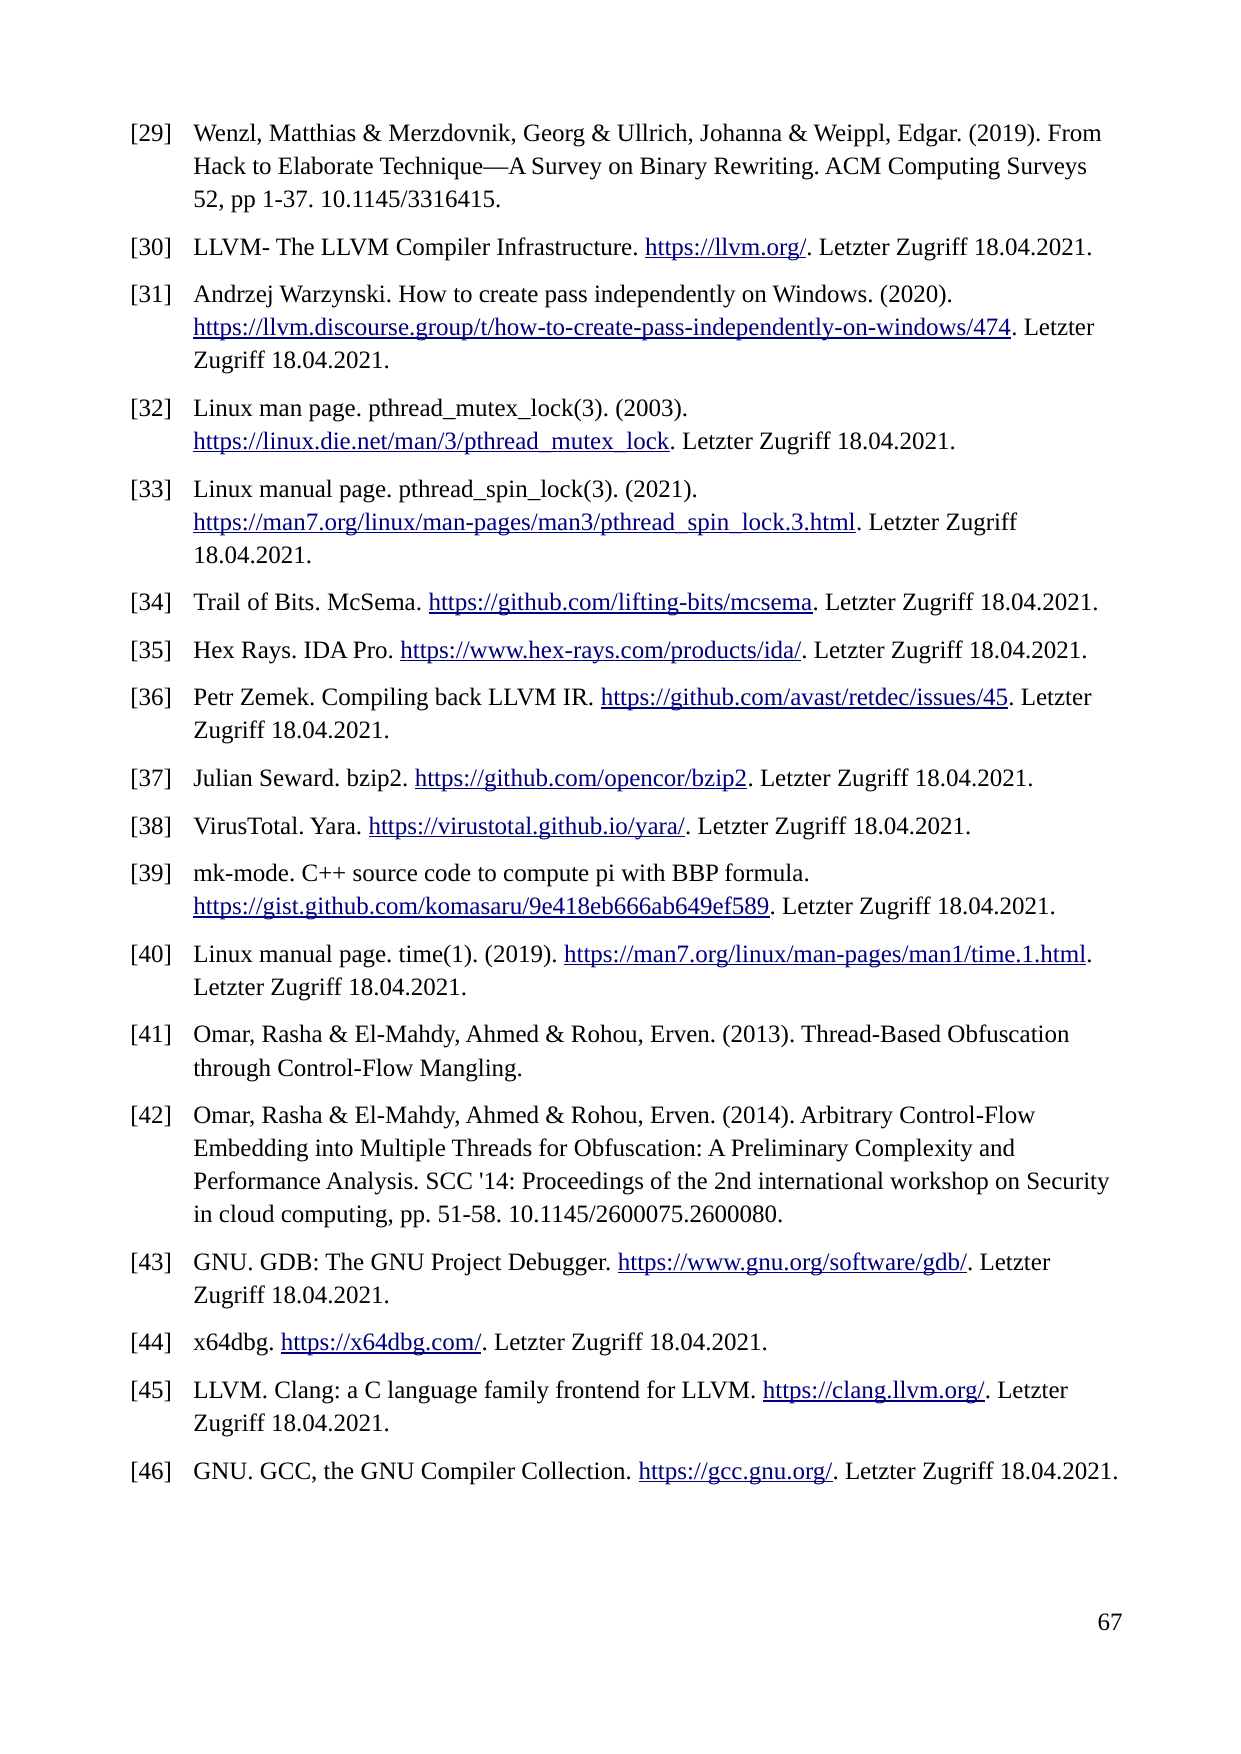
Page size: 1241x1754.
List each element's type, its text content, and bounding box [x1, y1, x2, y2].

list x64dbg. https://x64dbg.com/. Letzter Zugriff 18.04.2021. [130, 1327, 1122, 1356]
list LLVM- The LLVM Compiler Infrastructure. https://llvm.org/. Letzter Zugriff 18.04.2021. [130, 232, 1122, 261]
list Andrzej Warzynski. How to create pass independently on Windows. (2020). https://llvm.discourse.group/t/how-to-create-pass-independently-on-windows/474. Letzter Zugriff 18.04.2021. [130, 279, 1122, 374]
list Linux man page. pthread_mutex_lock(3). (2003). https://linux.die.net/man/3/pthread_mutex_lock. Letzter Zugriff 18.04.2021. [130, 393, 1122, 455]
list Linux manual page. pthread_spin_lock(3). (2021). https://man7.org/linux/man-pages/man3/pthread_spin_lock.3.html. Letzter Zugriff 18.04.2021. [130, 474, 1122, 568]
list Hex Rays. IDA Pro. https://www.hex-rays.com/products/ida/. Letzter Zugriff 18.04.2021. [130, 635, 1122, 664]
list Trail of Bits. McSema. https://github.com/lifting-bits/mcsema. Letzter Zugriff 18.04.2021. [130, 587, 1122, 616]
list Petr Zemek. Compiling back LLVM IR. https://github.com/avast/retdec/issues/45. Letzter Zugriff 18.04.2021. [130, 682, 1122, 744]
list Linux manual page. time(1). (2019). https://man7.org/linux/man-pages/man1/time.1.html. Letzter Zugriff 18.04.2021. [130, 939, 1122, 1001]
list Wenzl, Matthias & Merzdovnik, Georg & Ullrich, Johanna & Weippl, Edgar. (2019). From Hack to Elaborate Technique—A Survey on Binary Rewriting. ACM Computing Surveys 52, pp 1-37. 10.1145/3316415. [130, 118, 1122, 213]
list LLVM. Clang: a C language family frontend for LLVM. https://clang.llvm.org/. Letzter Zugriff 18.04.2021. [130, 1375, 1122, 1437]
list GNU. GDB: The GNU Project Debugger. https://www.gnu.org/software/gdb/. Letzter Zugriff 18.04.2021. [130, 1247, 1122, 1309]
list GNU. GCC, the GNU Compiler Collection. https://gcc.gnu.org/. Letzter Zugriff 18.04.2021. [130, 1456, 1122, 1484]
list VirusTotal. Yara. https://virustotal.github.io/yara/. Letzter Zugriff 18.04.2021. [130, 811, 1122, 839]
list Omar, Rasha & El-Mahdy, Ahmed & Rohou, Erven. (2014). Arbitrary Control-Flow Embedding into Multiple Threads for Obfuscation: A Preliminary Complexity and Performance Analysis. SCC '14: Proceedings of the 2nd international workshop on Security in cloud computing, pp. 51-58. 10.1145/2600075.2600080. [130, 1100, 1122, 1228]
list Omar, Rasha & El-Mahdy, Ahmed & Rohou, Erven. (2013). Thread-Based Obfuscation through Control-Flow Mangling. [130, 1019, 1122, 1081]
list mk-mode. C++ source code to compute pi with BBP formula. https://gist.github.com/komasaru/9e418eb666ab649ef589. Letzter Zugriff 18.04.2021. [130, 858, 1122, 920]
list Julian Seward. bzip2. https://github.com/opencor/bzip2. Letzter Zugriff 18.04.2021. [130, 763, 1122, 792]
